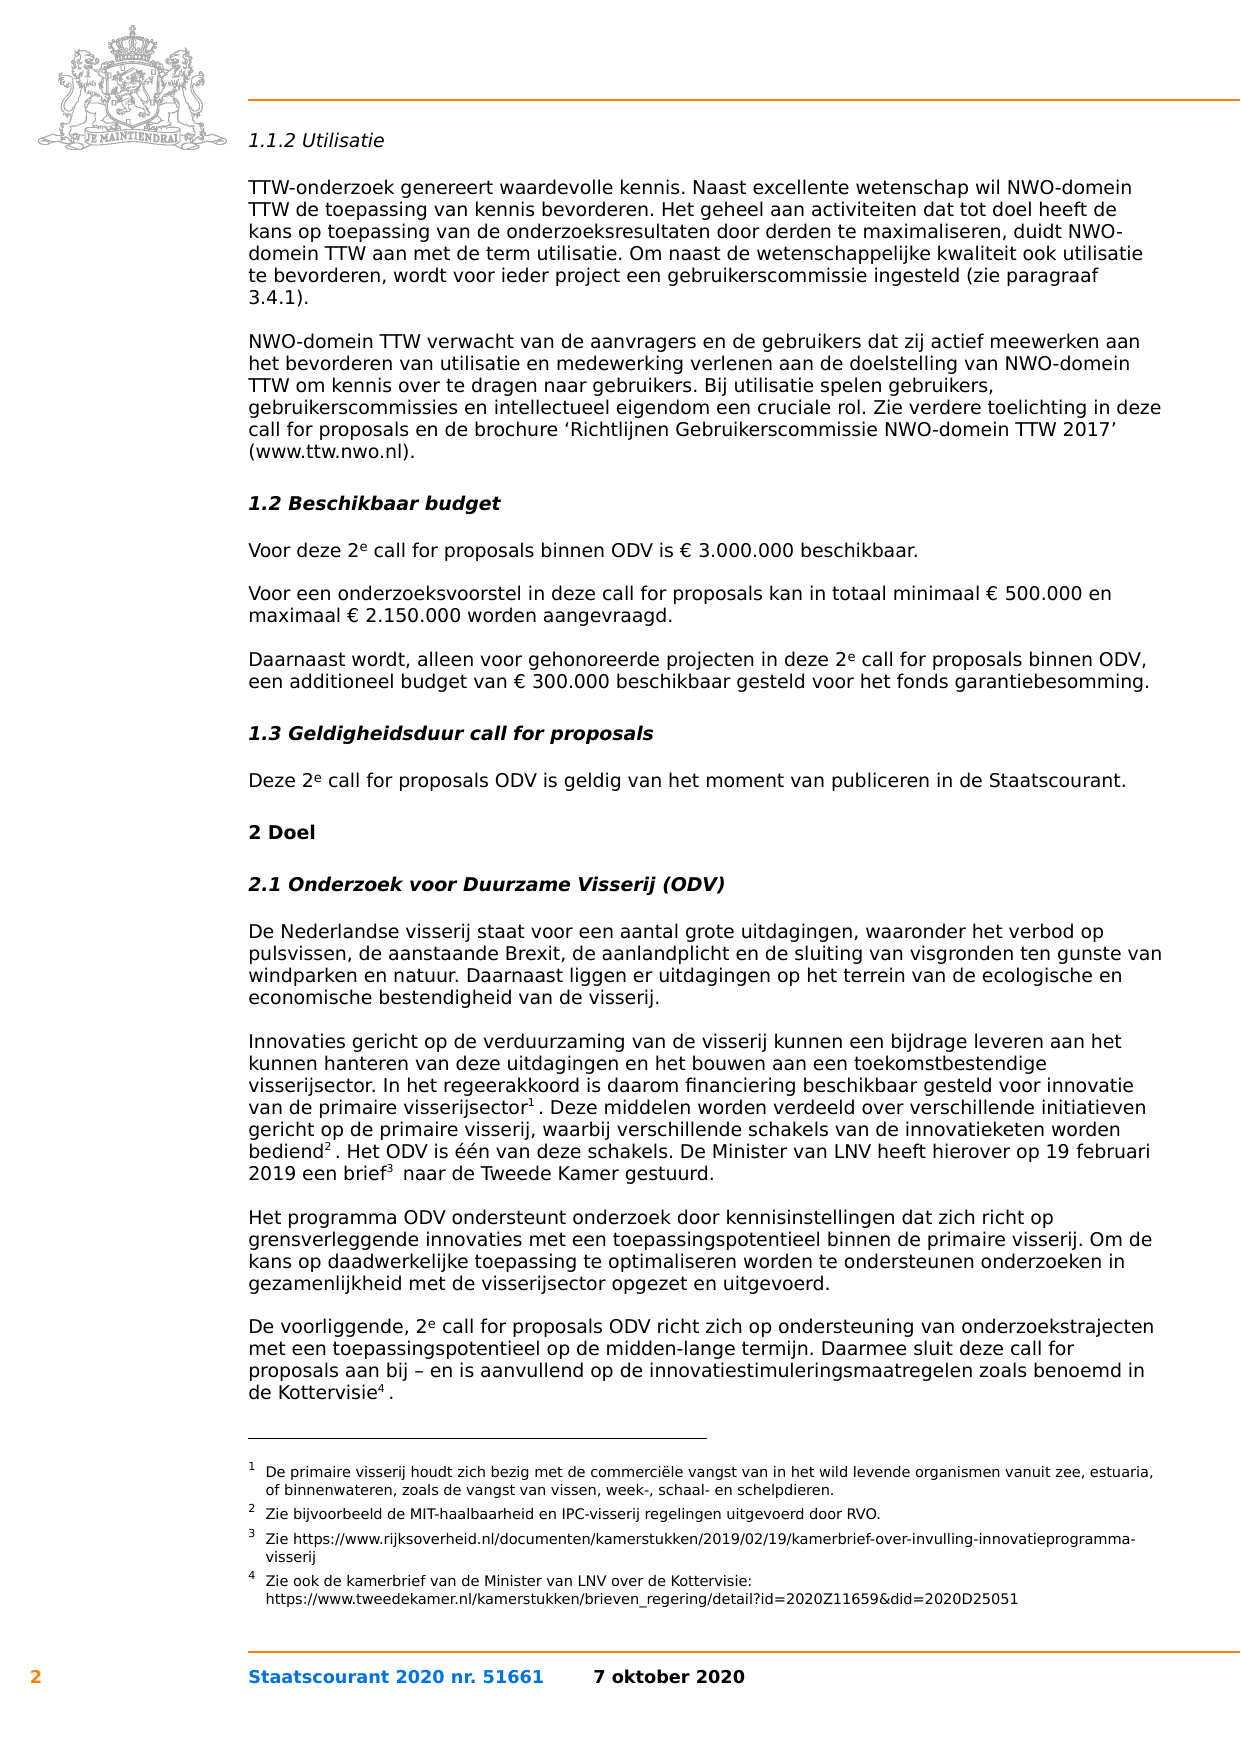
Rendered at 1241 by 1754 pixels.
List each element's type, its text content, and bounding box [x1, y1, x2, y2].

text Voor een onderzoeksvoorstel in deze call for proposals kan in totaal minimaal € 500.000 en maximaal € 2.150.000 worden aangevraagd. [248, 583, 1163, 627]
subtitle 1.1.2 Utilisatie [248, 130, 1163, 152]
text Zie ook de kamerbrief van de Minister van LNV over de Kottervisie: https://www.tweedekamer.nl/kamerstukken/brieven_regering/detail?id=2020Z11659&did=2020D25051 [248, 1569, 1163, 1608]
text De Nederlandse visserij staat voor een aantal grote uitdagingen, waaronder het verbod op pulsvissen, de aanstaande Brexit, de aanlandplicht en de sluiting van visgronden ten gunste van windparken en natuur. Daarnaast liggen er uitdagingen op het terrein van de ecologische en economische bestendigheid van de visserij. [248, 921, 1163, 1009]
subtitle 1.3 Geldigheidsduur call for proposals [248, 723, 1163, 745]
text NWO-domein TTW verwacht van de aanvragers en de gebruikers dat zij actief meewerken aan het bevorderen van utilisatie en medewerking verlenen aan de doelstelling van NWO-domein TTW om kennis over te dragen naar gebruikers. Bij utilisatie spelen gebruikers, gebruikerscommissies en intellectueel eigendom een cruciale rol. Zie verdere toelichting in deze call for proposals en de brochure ‘Richtlijnen Gebruikerscommissie NWO-domein TTW 2017’ (www.ttw.nwo.nl). [248, 331, 1163, 462]
text Zie bijvoorbeeld de MIT-haalbaarheid en IPC-visserij regelingen uitgevoerd door RVO. [248, 1502, 1163, 1524]
text Daarnaast wordt, alleen voor gehonoreerde projecten in deze 2e call for proposals binnen ODV, een additioneel budget van € 300.000 beschikbaar gesteld voor het fonds garantiebesomming. [248, 649, 1163, 693]
text De primaire visserij houdt zich bezig met de commerciële vangst van in het wild levende organismen vanuit zee, estuaria, of binnenwateren, zoals de vangst van vissen, week-, schaal- en schelpdieren. [248, 1460, 1163, 1499]
text Innovaties gericht op de verduurzaming van de visserij kunnen een bijdrage leveren aan het kunnen hanteren van deze uitdagingen en het bouwen aan een toekomstbestendige visserijsector. In het regeerakkoord is daarom financiering beschikbaar gesteld voor innovatie van de primaire visserijsector. Deze middelen worden verdeeld over verschillende initiatieven gericht op de primaire visserij, waarbij verschillende schakels van de innovatieketen worden bediend. Het ODV is één van deze schakels. De Minister van LNV heeft hierover op 19 februari 2019 een brief naar de Tweede Kamer gestuurd. [248, 1031, 1163, 1185]
subtitle 1.2 Beschikbaar budget [248, 492, 1163, 514]
text Het programma ODV ondersteunt onderzoek door kennisinstellingen dat zich richt op grensverleggende innovaties met een toepassingspotentieel binnen de primaire visserij. Om de kans op daadwerkelijke toepassing te optimaliseren worden te ondersteunen onderzoeken in gezamenlijkheid met de visserijsector opgezet en uitgevoerd. [248, 1207, 1163, 1294]
text Zie https://www.rijksoverheid.nl/documenten/kamerstukken/2019/02/19/kamerbrief-over-invulling-innovatieprogramma-visserij [248, 1527, 1163, 1566]
picture [38, 25, 227, 150]
text TTW-onderzoek genereert waardevolle kennis. Naast excellente wetenschap wil NWO-domein TTW de toepassing van kennis bevorderen. Het geheel aan activiteiten dat tot doel heeft de kans op toepassing van de onderzoeksresultaten door derden te maximaliseren, duidt NWO-domein TTW aan met de term utilisatie. Om naast de wetenschappelijke kwaliteit ook utilisatie te bevorderen, wordt voor ieder project een gebruikerscommissie ingesteld (zie paragraaf 3.4.1). [248, 177, 1163, 309]
subtitle 2 Doel [248, 822, 1163, 844]
subtitle 2.1 Onderzoek voor Duurzame Visserij (ODV) [248, 874, 1163, 896]
text Voor deze 2e call for proposals binnen ODV is € 3.000.000 beschikbaar. [248, 539, 1163, 561]
text Deze 2e call for proposals ODV is geldig van het moment van publiceren in de Staatscourant. [248, 770, 1163, 792]
text De voorliggende, 2e call for proposals ODV richt zich op ondersteuning van onderzoekstrajecten met een toepassingspotentieel op de midden-lange termijn. Daarmee sluit deze call for proposals aan bij – en is aanvullend op de innovatiestimuleringsmaatregelen zoals benoemd in de Kottervisie. [248, 1316, 1163, 1404]
